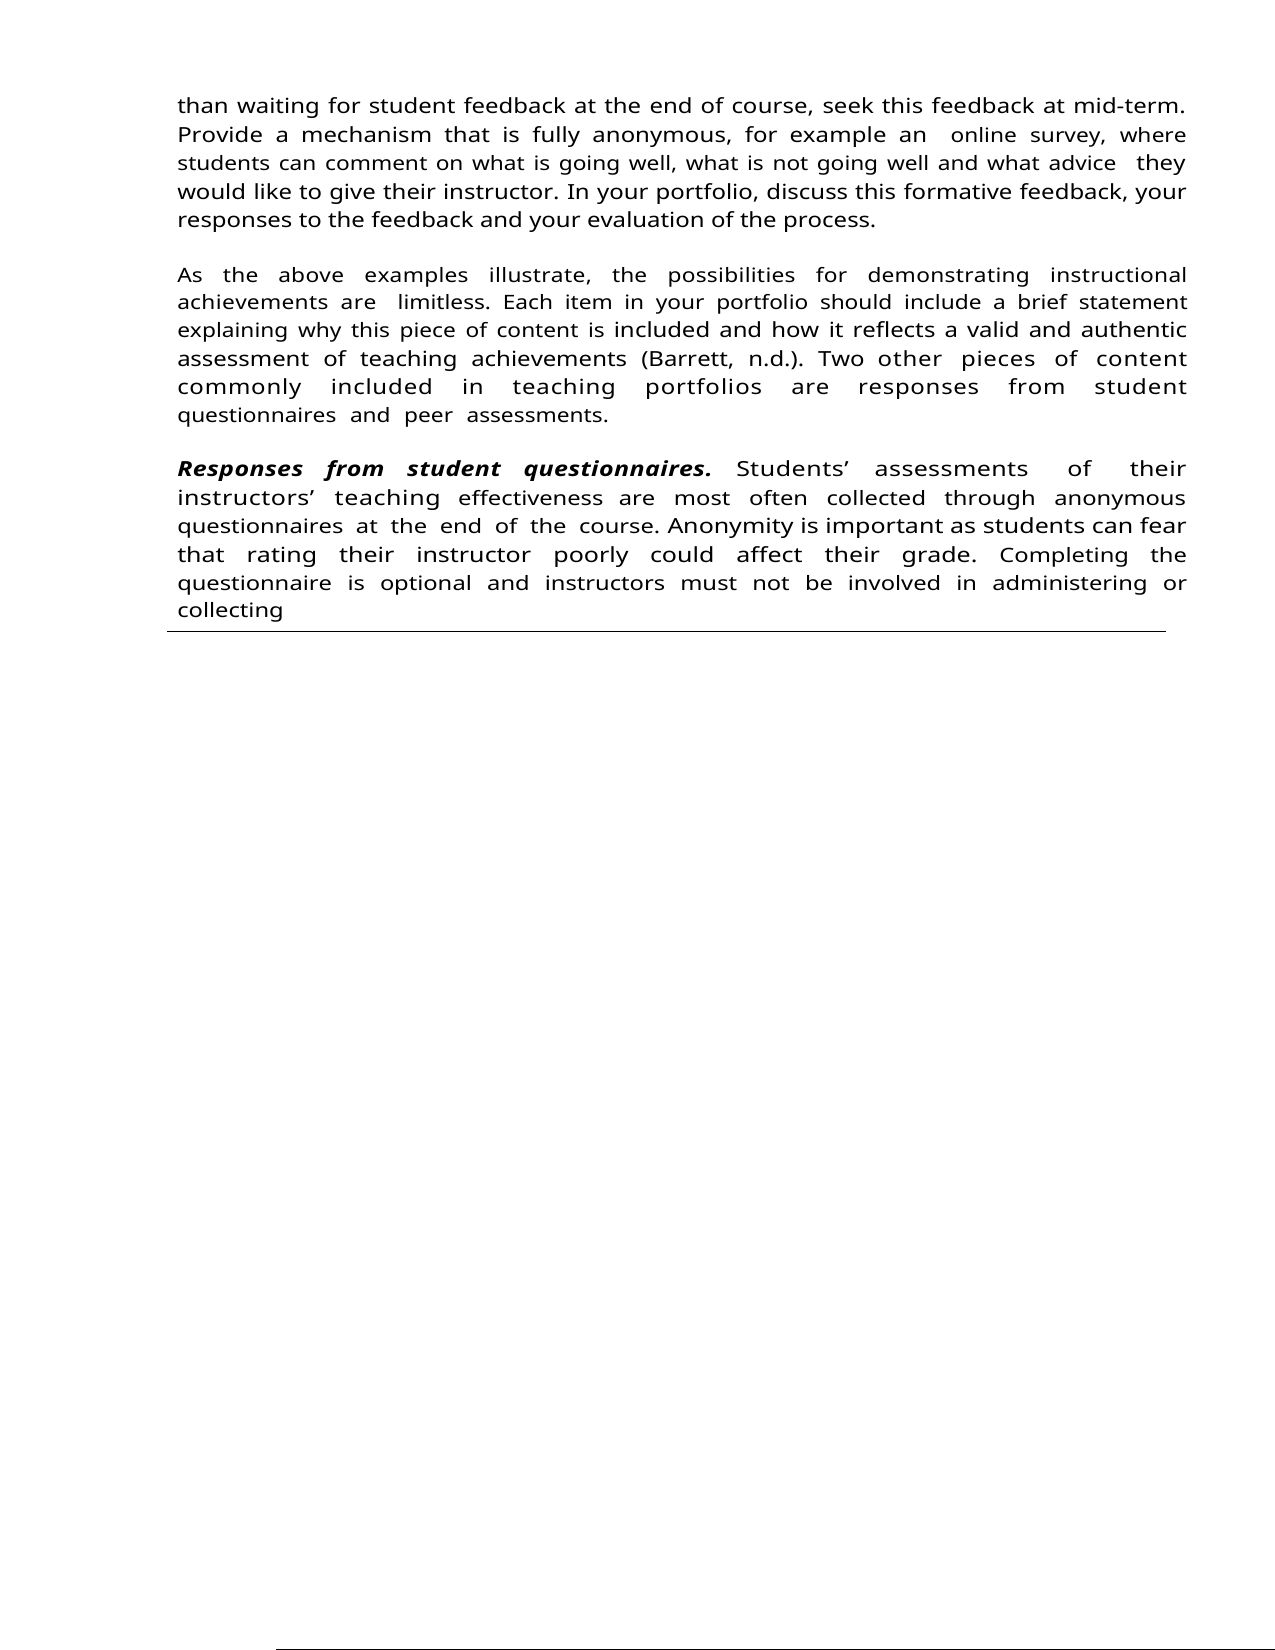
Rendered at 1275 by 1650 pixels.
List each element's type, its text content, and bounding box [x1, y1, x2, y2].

text Responses from student questionnaires. Students’ assessments of their instructors’ teaching eﬀectiveness are most often collected through anonymous questionnaires at the end of the course. Anonymity is important as students can fear that rating their instructor poorly could aﬀect their grade. Completing the questionnaire is optional and instructors must not be involved in administering or collecting [177, 454, 1187, 623]
text than waiting for student feedback at the end of course, seek this feedback at mid-term. Provide a mechanism that is fully anonymous, for example an online survey, where students can comment on what is going well, what is not going well and what advice they would like to give their instructor. In your portfolio, discuss this formative feedback, your responses to the feedback and your evaluation of the process. [177, 92, 1187, 234]
text As the above examples illustrate, the possibilities for demonstrating instructional achievements are limitless. Each item in your portfolio should include a brief statement explaining why this piece of content is included and how it reﬂects a valid and authentic assessment of teaching achievements (Barrett, n.d.). Two other pieces of content commonly included in teaching portfolios are responses from student questionnaires and peer assessments. [177, 261, 1188, 428]
